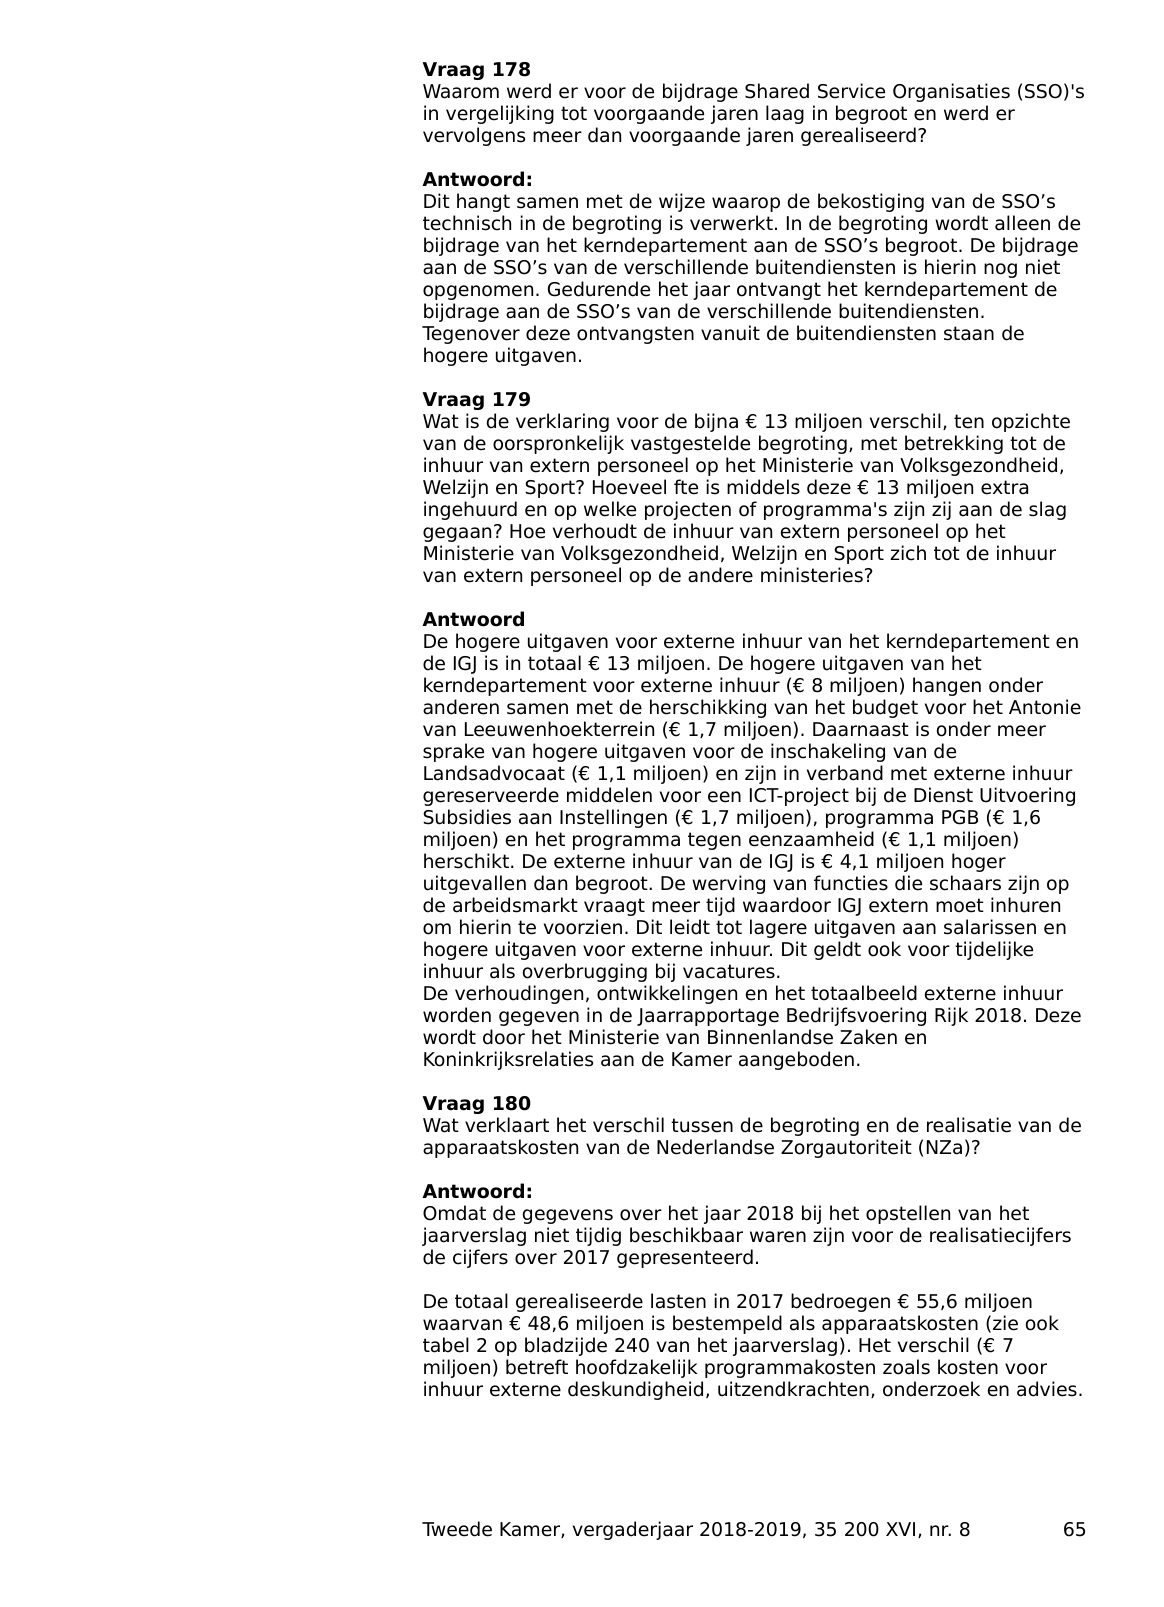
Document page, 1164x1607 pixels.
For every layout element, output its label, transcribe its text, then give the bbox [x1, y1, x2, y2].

text Omdat de gegevens over het jaar 2018 bij het opstellen van het jaarverslag niet tijdig beschikbaar waren zijn voor de realisatiecijfers de cijfers over 2017 gepresenteerd. [422, 1203, 1087, 1269]
text Vraag 179 [422, 389, 1087, 411]
text Vraag 178 [422, 59, 1087, 81]
text Wat verklaart het verschil tussen de begroting en de realisatie van de apparaatskosten van de Nederlandse Zorgautoriteit (NZa)? [422, 1115, 1087, 1159]
text Dit hangt samen met de wijze waarop de bekostiging van de SSO’s technisch in de begroting is verwerkt. In de begroting wordt alleen de bijdrage van het kerndepartement aan de SSO’s begroot. De bijdrage aan de SSO’s van de verschillende buitendiensten is hierin nog niet opgenomen. Gedurende het jaar ontvangt het kerndepartement de bijdrage aan de SSO’s van de verschillende buitendiensten. Tegenover deze ontvangsten vanuit de buitendiensten staan de hogere uitgaven. [422, 191, 1087, 367]
text Antwoord: [422, 1181, 1087, 1203]
text Antwoord: [422, 169, 1087, 191]
text Wat is de verklaring voor de bijna € 13 miljoen verschil, ten opzichte van de oorspronkelijk vastgestelde begroting, met betrekking tot de inhuur van extern personeel op het Ministerie van Volksgezondheid, Welzijn en Sport? Hoeveel fte is middels deze € 13 miljoen extra ingehuurd en op welke projecten of programma's zijn zij aan de slag gegaan? Hoe verhoudt de inhuur van extern personeel op het Ministerie van Volksgezondheid, Welzijn en Sport zich tot de inhuur van extern personeel op de andere ministeries? [422, 411, 1087, 587]
text De verhoudingen, ontwikkelingen en het totaalbeeld externe inhuur worden gegeven in de Jaarrapportage Bedrijfsvoering Rijk 2018. Deze wordt door het Ministerie van Binnenlandse Zaken en Koninkrijksrelaties aan de Kamer aangeboden. [422, 983, 1087, 1071]
text Vraag 180 [422, 1093, 1087, 1115]
text Waarom werd er voor de bijdrage Shared Service Organisaties (SSO)'s in vergelijking tot voorgaande jaren laag in begroot en werd er vervolgens meer dan voorgaande jaren gerealiseerd? [422, 81, 1087, 147]
text De totaal gerealiseerde lasten in 2017 bedroegen € 55,6 miljoen waarvan € 48,6 miljoen is bestempeld als apparaatskosten (zie ook tabel 2 op bladzijde 240 van het jaarverslag). Het verschil (€ 7 miljoen) betreft hoofdzakelijk programmakosten zoals kosten voor inhuur externe deskundigheid, uitzendkrachten, onderzoek en advies. [422, 1291, 1087, 1401]
text De hogere uitgaven voor externe inhuur van het kerndepartement en de IGJ is in totaal € 13 miljoen. De hogere uitgaven van het kerndepartement voor externe inhuur (€ 8 miljoen) hangen onder anderen samen met de herschikking van het budget voor het Antonie van Leeuwenhoekterrein (€ 1,7 miljoen). Daarnaast is onder meer sprake van hogere uitgaven voor de inschakeling van de Landsadvocaat (€ 1,1 miljoen) en zijn in verband met externe inhuur gereserveerde middelen voor een ICT-project bij de Dienst Uitvoering Subsidies aan Instellingen (€ 1,7 miljoen), programma PGB (€ 1,6 miljoen) en het programma tegen eenzaamheid (€ 1,1 miljoen) herschikt. De externe inhuur van de IGJ is € 4,1 miljoen hoger uitgevallen dan begroot. De werving van functies die schaars zijn op de arbeidsmarkt vraagt meer tijd waardoor IGJ extern moet inhuren om hierin te voorzien. Dit leidt tot lagere uitgaven aan salarissen en hogere uitgaven voor externe inhuur. Dit geldt ook voor tijdelijke inhuur als overbrugging bij vacatures. [422, 631, 1087, 983]
text Antwoord [422, 609, 1087, 631]
